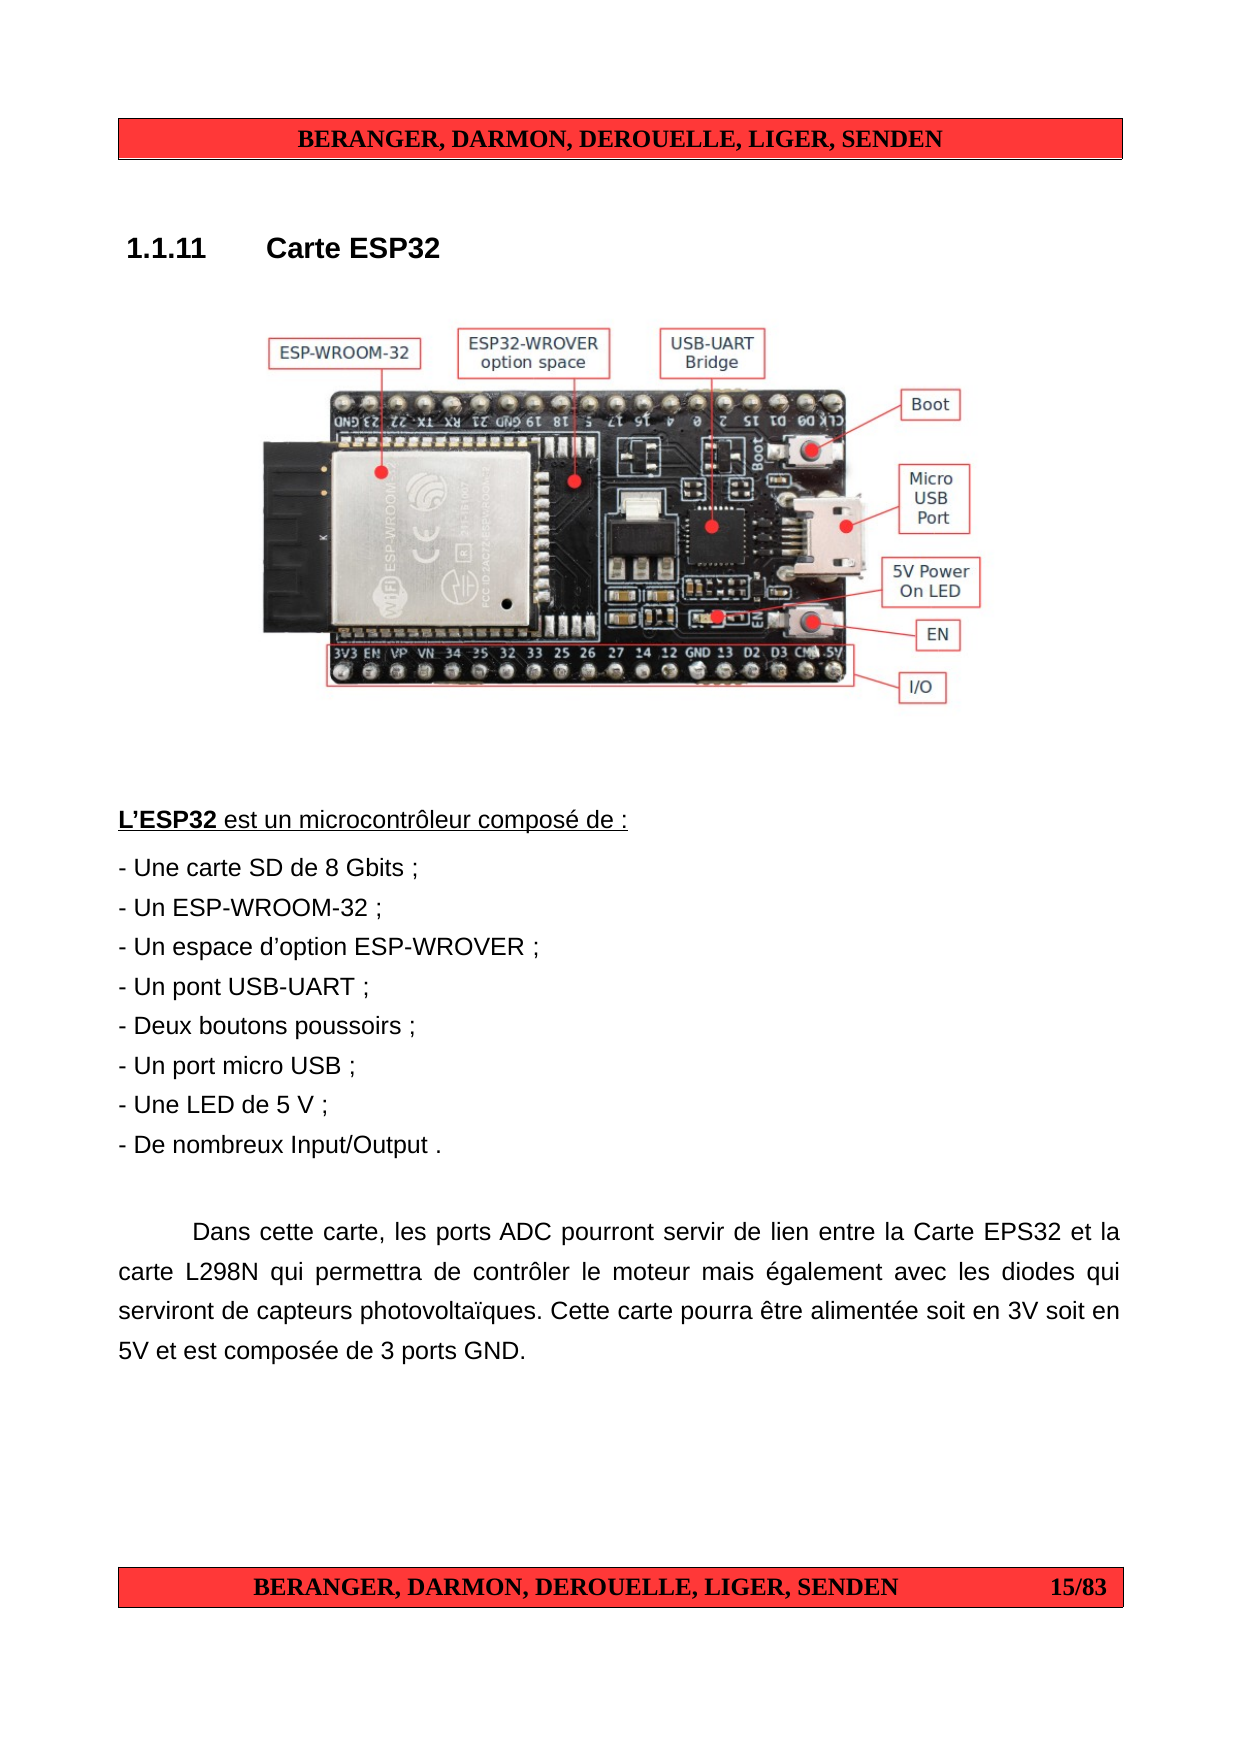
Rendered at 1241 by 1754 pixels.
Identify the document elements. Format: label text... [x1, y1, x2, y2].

text - Un ESP-WROOM-32 ; [118, 892, 1122, 921]
text - Deux boutons poussoirs ; [118, 1011, 1122, 1040]
text - De nombreux Input/Output . [118, 1130, 1122, 1159]
text - Une LED de 5 V ; [118, 1090, 1122, 1119]
text - Une carte SD de 8 Gbits ; [118, 853, 1122, 882]
text Dans cette carte, les ports ADC pourront servir de lien entre la Carte EPS32 et la carte L298N qui permettra de contrôler le moteur mais également avec les diodes qui serviront de capteurs photovoltaïques. Cette carte pourra être alimentée soit en 3V soit en 5V et est composée de 3 ports GND. [118, 1217, 1122, 1365]
text L’ESP32 est un microcontrôleur composé de : [118, 805, 1122, 834]
text - Un espace d’option ESP-WROVER ; [118, 932, 1122, 961]
text - Un port micro USB ; [118, 1051, 1122, 1079]
text - Un pont USB-UART ; [118, 972, 1122, 1000]
subtitle Carte ESP32 [118, 231, 1122, 265]
picture [234, 303, 1007, 729]
